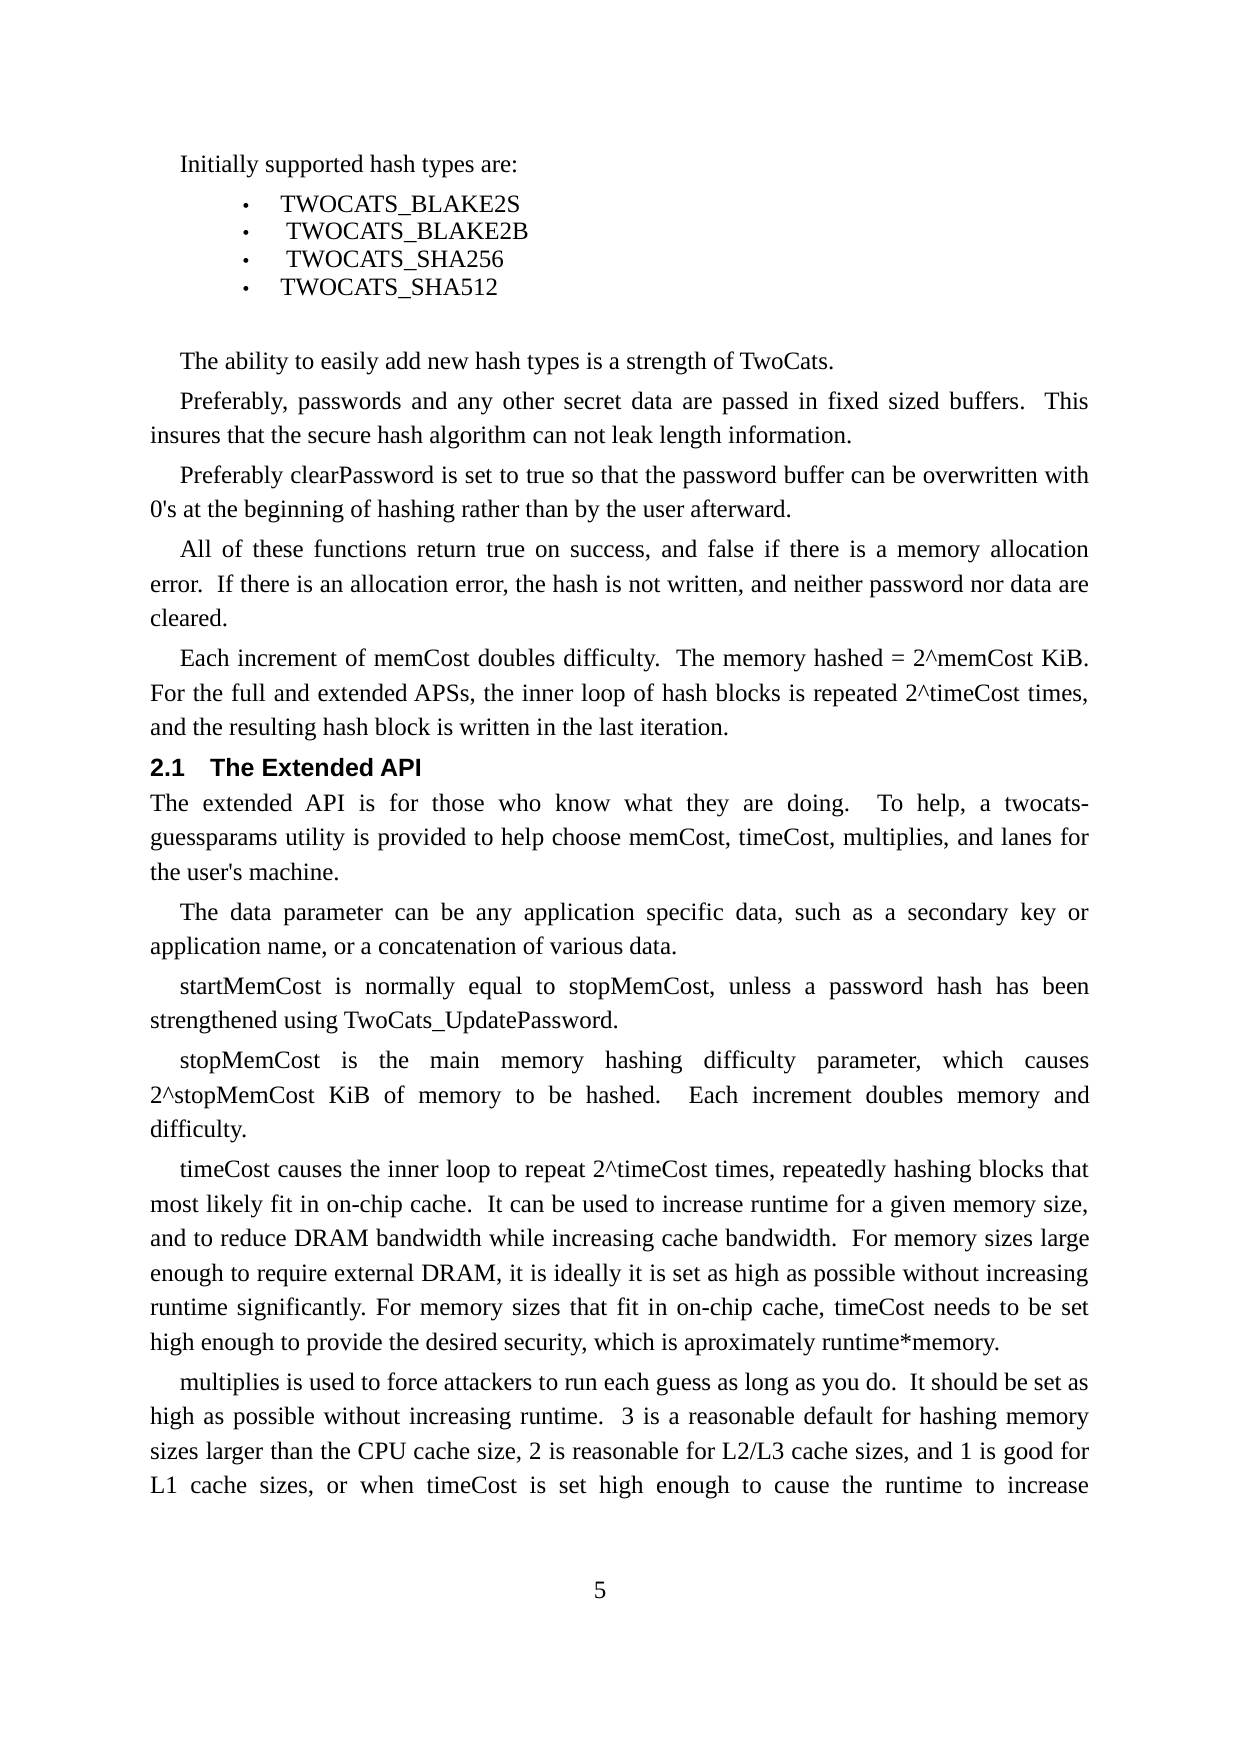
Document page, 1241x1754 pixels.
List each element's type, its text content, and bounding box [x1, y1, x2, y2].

text timeCost causes the inner loop to repeat 2^timeCost times, repeatedly hashing blocks that most likely fit in on-chip cache. It can be used to increase runtime for a given memory size, and to reduce DRAM bandwidth while increasing cache bandwidth. For memory sizes large enough to require external DRAM, it is ideally it is set as high as possible without increasing runtime significantly. For memory sizes that fit in on-chip cache, timeCost needs to be set high enough to provide the desired security, which is aproximately runtime*memory. [150, 1155, 1091, 1356]
text The data parameter can be any application specific data, such as a secondary key or application name, or a concatenation of various data. [150, 898, 1091, 960]
text stopMemCost is the main memory hashing difficulty parameter, which causes 2^stopMemCost KiB of memory to be hashed. Each increment doubles memory and difficulty. [150, 1046, 1091, 1143]
text Preferably, passwords and any other secret data are passed in fixed sized buffers. This insures that the secure hash algorithm can not leak length information. [150, 387, 1091, 449]
subtitle The Extended API [150, 754, 1091, 782]
list TWOCATS_SHA256 [243, 245, 1091, 273]
text Each increment of memCost doubles difficulty. The memory hashed = 2^memCost KiB. For the full and extended APSs, the inner loop of hash blocks is repeated 2^timeCost times, and the resulting hash block is written in the last iteration. [150, 644, 1091, 741]
text Preferably clearPassword is set to true so that the password buffer can be overwritten with 0's at the beginning of hashing rather than by the user afterward. [150, 461, 1091, 523]
text startMemCost is normally equal to stopMemCost, unless a password hash has been strengthened using TwoCats_UpdatePassword. [150, 972, 1091, 1034]
list TWOCATS_BLAKE2S [243, 190, 1091, 217]
text multiplies is used to force attackers to run each guess as long as you do. It should be set as high as possible without increasing runtime. 3 is a reasonable default for hashing memory sizes larger than the CPU cache size, 2 is reasonable for L2/L3 cache sizes, and 1 is good for L1 cache sizes, or when timeCost is set high enough to cause the runtime to increase [150, 1368, 1091, 1499]
text The ability to easily add new hash types is a strength of TwoCats. [150, 347, 1091, 375]
text Initially supported hash types are: [150, 150, 1091, 178]
list TWOCATS_SHA512 [243, 273, 1091, 301]
text All of these functions return true on success, and false if there is a memory allocation error. If there is an allocation error, the hash is not written, and neither password nor data are cleared. [150, 535, 1091, 632]
text The extended API is for those who know what they are doing. To help, a twocats-guessparams utility is provided to help choose memCost, timeCost, multiplies, and lanes for the user's machine. [150, 789, 1091, 886]
list TWOCATS_BLAKE2B [243, 217, 1091, 245]
